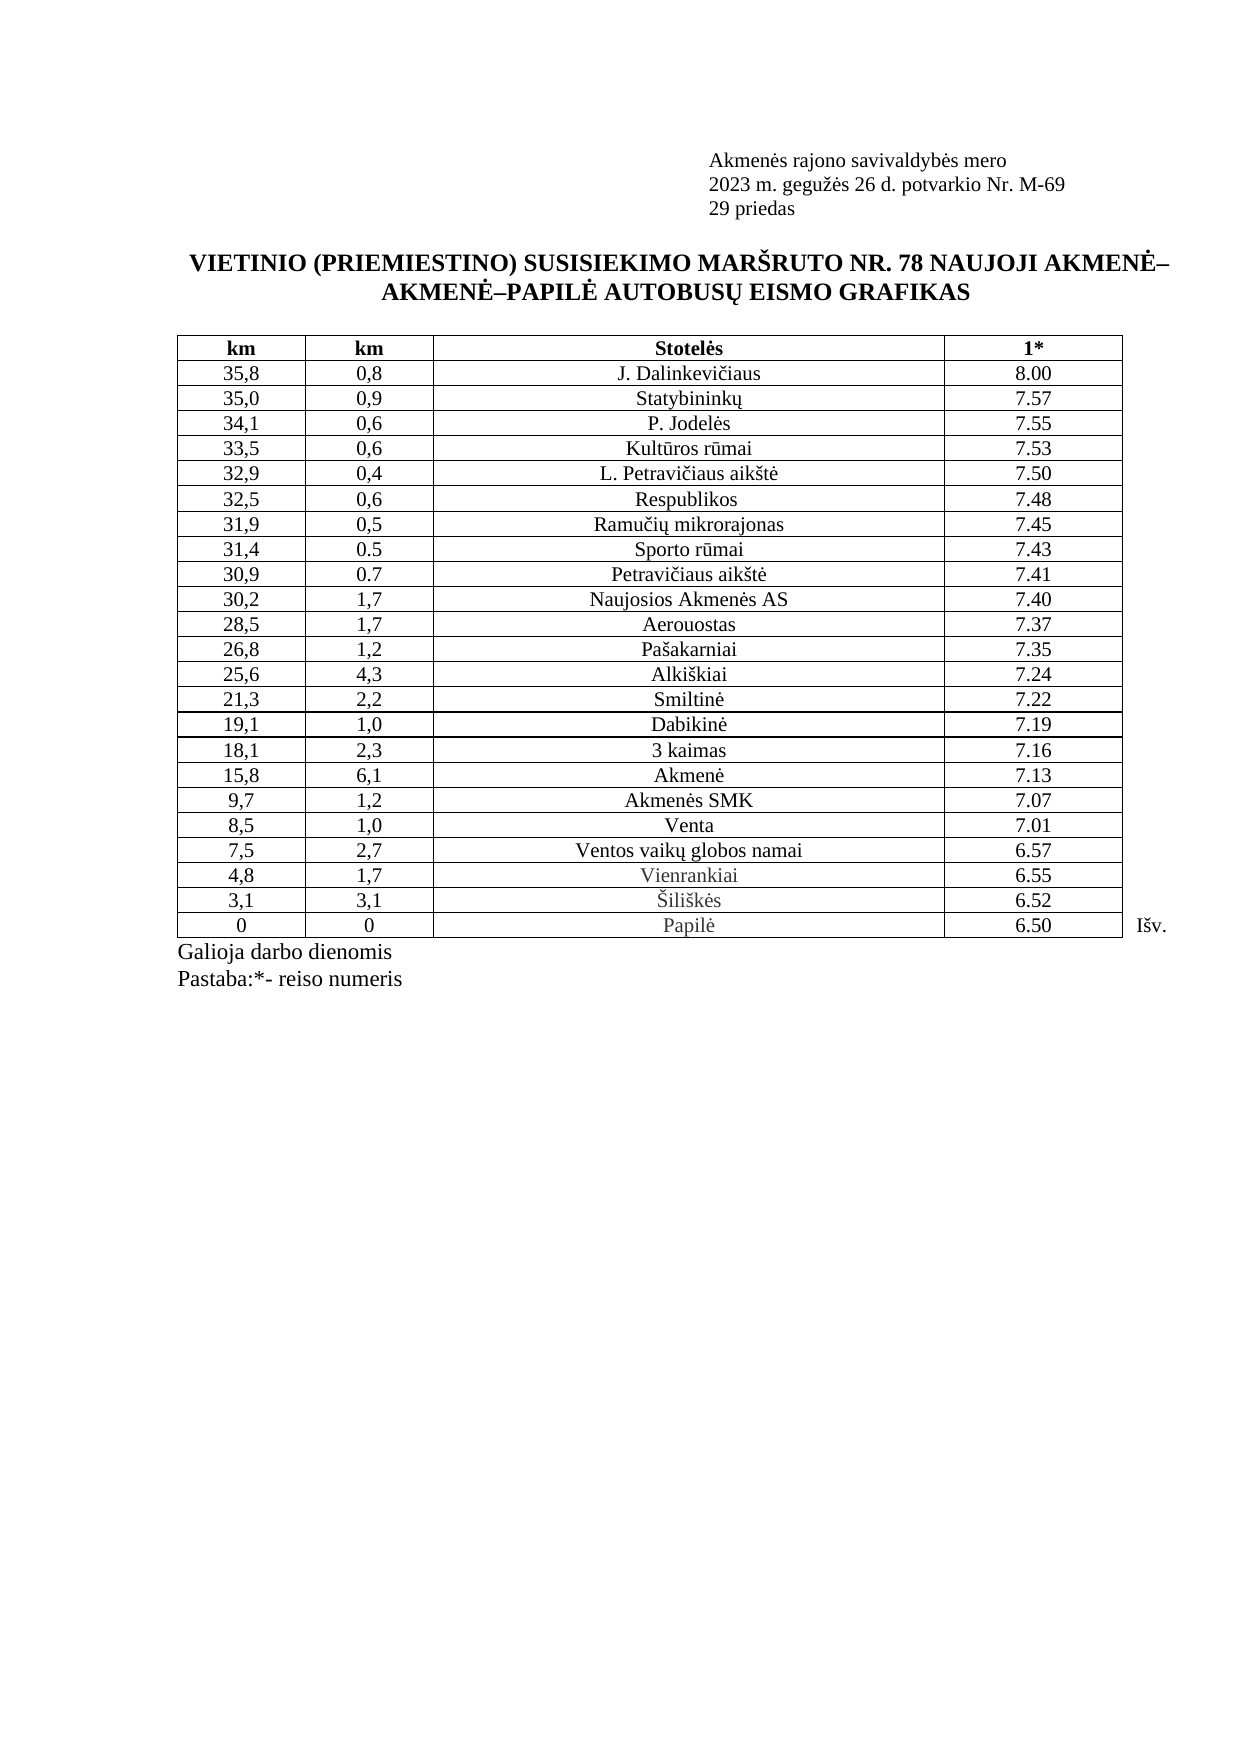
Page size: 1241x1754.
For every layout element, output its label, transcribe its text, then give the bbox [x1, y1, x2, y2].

table_cell Smiltinė [434, 687, 944, 711]
table_cell 0 [178, 913, 305, 937]
table_cell Vienrankiai [434, 863, 944, 887]
table_header 1* [945, 336, 1122, 360]
table_cell 1,0 [306, 813, 433, 837]
table_cell 19,1 [178, 713, 305, 736]
table_cell 21,3 [178, 687, 305, 711]
table_cell 1,2 [306, 637, 433, 661]
table_cell 9,7 [178, 788, 305, 812]
table_cell 0,5 [306, 512, 433, 536]
table_cell [1123, 862, 1181, 887]
table_cell L. Petravičiaus aikštė [434, 461, 944, 485]
table_cell [1123, 736, 1181, 762]
table_cell 7.53 [945, 436, 1122, 460]
table_cell J. Dalinkevičiaus [434, 361, 944, 385]
table_cell 3 kaimas [434, 738, 944, 762]
table_cell Statybininkų [434, 386, 944, 410]
table_cell [1123, 812, 1181, 837]
table_cell [1123, 611, 1181, 636]
table_cell Dabikinė [434, 713, 944, 736]
table_cell [1123, 661, 1181, 686]
table_cell [1123, 460, 1181, 485]
table_cell 32,9 [178, 461, 305, 485]
table_cell 7.16 [945, 738, 1122, 762]
table_cell [1123, 536, 1181, 561]
table_cell Papilė [434, 913, 944, 937]
table_cell 25,6 [178, 662, 305, 686]
text Galioja darbo dienomis [177, 938, 1181, 965]
table_cell [1123, 837, 1181, 862]
table_cell [1123, 385, 1181, 410]
table_cell [1123, 511, 1181, 536]
table_cell 34,1 [178, 411, 305, 435]
table_cell 4,8 [178, 863, 305, 887]
table_cell Venta [434, 813, 944, 837]
table_cell 35,0 [178, 386, 305, 410]
table_cell 1,7 [306, 587, 433, 611]
table_cell 2,3 [306, 738, 433, 762]
table_cell Šiliškės [434, 888, 944, 912]
table_cell Išv. [1123, 912, 1181, 937]
table_cell Akmenė [434, 763, 944, 787]
table_cell 6.50 [945, 913, 1122, 937]
table_cell Petravičiaus aikštė [434, 562, 944, 586]
table_cell 6.55 [945, 863, 1122, 887]
table_cell 26,8 [178, 637, 305, 661]
table_cell 6.57 [945, 838, 1122, 862]
table_cell 0,6 [306, 436, 433, 460]
table_cell [1123, 636, 1181, 661]
table_cell Naujosios Akmenės AS [434, 587, 944, 611]
table_cell 0,6 [306, 486, 433, 511]
table_cell 7.55 [945, 411, 1122, 435]
table_cell [1123, 360, 1181, 385]
table_cell 7.50 [945, 461, 1122, 485]
table_cell 33,5 [178, 436, 305, 460]
table_cell 7.01 [945, 813, 1122, 837]
table_cell [1123, 586, 1181, 611]
table_cell 35,8 [178, 361, 305, 385]
table_cell 7.37 [945, 612, 1122, 636]
table_cell 8.00 [945, 361, 1122, 385]
table_cell 18,1 [178, 738, 305, 762]
text 2023 m. gegužės 26 d. potvarkio Nr. M-69 [177, 172, 1181, 196]
table_cell 7.07 [945, 788, 1122, 812]
table_cell 31,9 [178, 512, 305, 536]
table_cell 6,1 [306, 763, 433, 787]
table_cell 7.43 [945, 537, 1122, 561]
table_cell 3,1 [306, 888, 433, 912]
table_cell 7.13 [945, 763, 1122, 787]
table_cell 6.52 [945, 888, 1122, 912]
table_cell 0.5 [306, 537, 433, 561]
table_cell 4,3 [306, 662, 433, 686]
table_header [1123, 335, 1181, 360]
table_cell [1123, 410, 1181, 435]
table_cell 31,4 [178, 537, 305, 561]
table_cell 1,7 [306, 863, 433, 887]
table_cell 1,7 [306, 612, 433, 636]
table_cell 0 [306, 913, 433, 937]
table_cell 7,5 [178, 838, 305, 862]
table_cell 7.22 [945, 687, 1122, 711]
table_cell [1123, 435, 1181, 460]
table_cell 28,5 [178, 612, 305, 636]
table_cell 7.35 [945, 637, 1122, 661]
table_cell 30,2 [178, 587, 305, 611]
table_cell [1123, 485, 1181, 511]
table_cell 7.24 [945, 662, 1122, 686]
table_cell 7.57 [945, 386, 1122, 410]
table_cell 1,0 [306, 713, 433, 736]
table_cell P. Jodelės [434, 411, 944, 435]
table_cell Alkiškiai [434, 662, 944, 686]
text VIETINIO (PRIEMIESTINO) SUSISIEKIMO MARŠRUTO NR. 78 NAUJOJI AKMENĖ–AKMENĖ–PAPILĖ AUTOBUSŲ EISMO GRAFIKAS [177, 248, 1181, 306]
table_cell [1123, 787, 1181, 812]
table_cell [1123, 887, 1181, 912]
table_cell 7.41 [945, 562, 1122, 586]
table_cell 8,5 [178, 813, 305, 837]
table_cell Sporto rūmai [434, 537, 944, 561]
table_cell Respublikos [434, 486, 944, 511]
table_cell Kultūros rūmai [434, 436, 944, 460]
table_cell 7.40 [945, 587, 1122, 611]
table_cell [1123, 762, 1181, 787]
table_cell 2,7 [306, 838, 433, 862]
table_cell 7.19 [945, 713, 1122, 736]
table_cell 0,8 [306, 361, 433, 385]
table_cell 7.45 [945, 512, 1122, 536]
table_cell [1123, 686, 1181, 711]
table_cell [1123, 711, 1181, 736]
table_cell [1123, 561, 1181, 586]
table_cell 0.7 [306, 562, 433, 586]
text Pastaba:*- reiso numeris [177, 965, 1181, 991]
table_header km [178, 336, 305, 360]
table_cell Pašakarniai [434, 637, 944, 661]
table_cell 0,9 [306, 386, 433, 410]
table_header Stotelės [434, 336, 944, 360]
table_cell 0,6 [306, 411, 433, 435]
table_cell Ventos vaikų globos namai [434, 838, 944, 862]
table_cell Ramučių mikrorajonas [434, 512, 944, 536]
table_cell 0,4 [306, 461, 433, 485]
table_cell 2,2 [306, 687, 433, 711]
table_cell 32,5 [178, 486, 305, 511]
table_cell Akmenės SMK [434, 788, 944, 812]
table_cell 30,9 [178, 562, 305, 586]
table_header km [306, 336, 433, 360]
text Akmenės rajono savivaldybės mero [177, 148, 1181, 172]
table_cell Aerouostas [434, 612, 944, 636]
text 29 priedas [177, 196, 1181, 220]
table_cell 15,8 [178, 763, 305, 787]
table_cell 3,1 [178, 888, 305, 912]
table_cell 7.48 [945, 486, 1122, 511]
table_cell 1,2 [306, 788, 433, 812]
